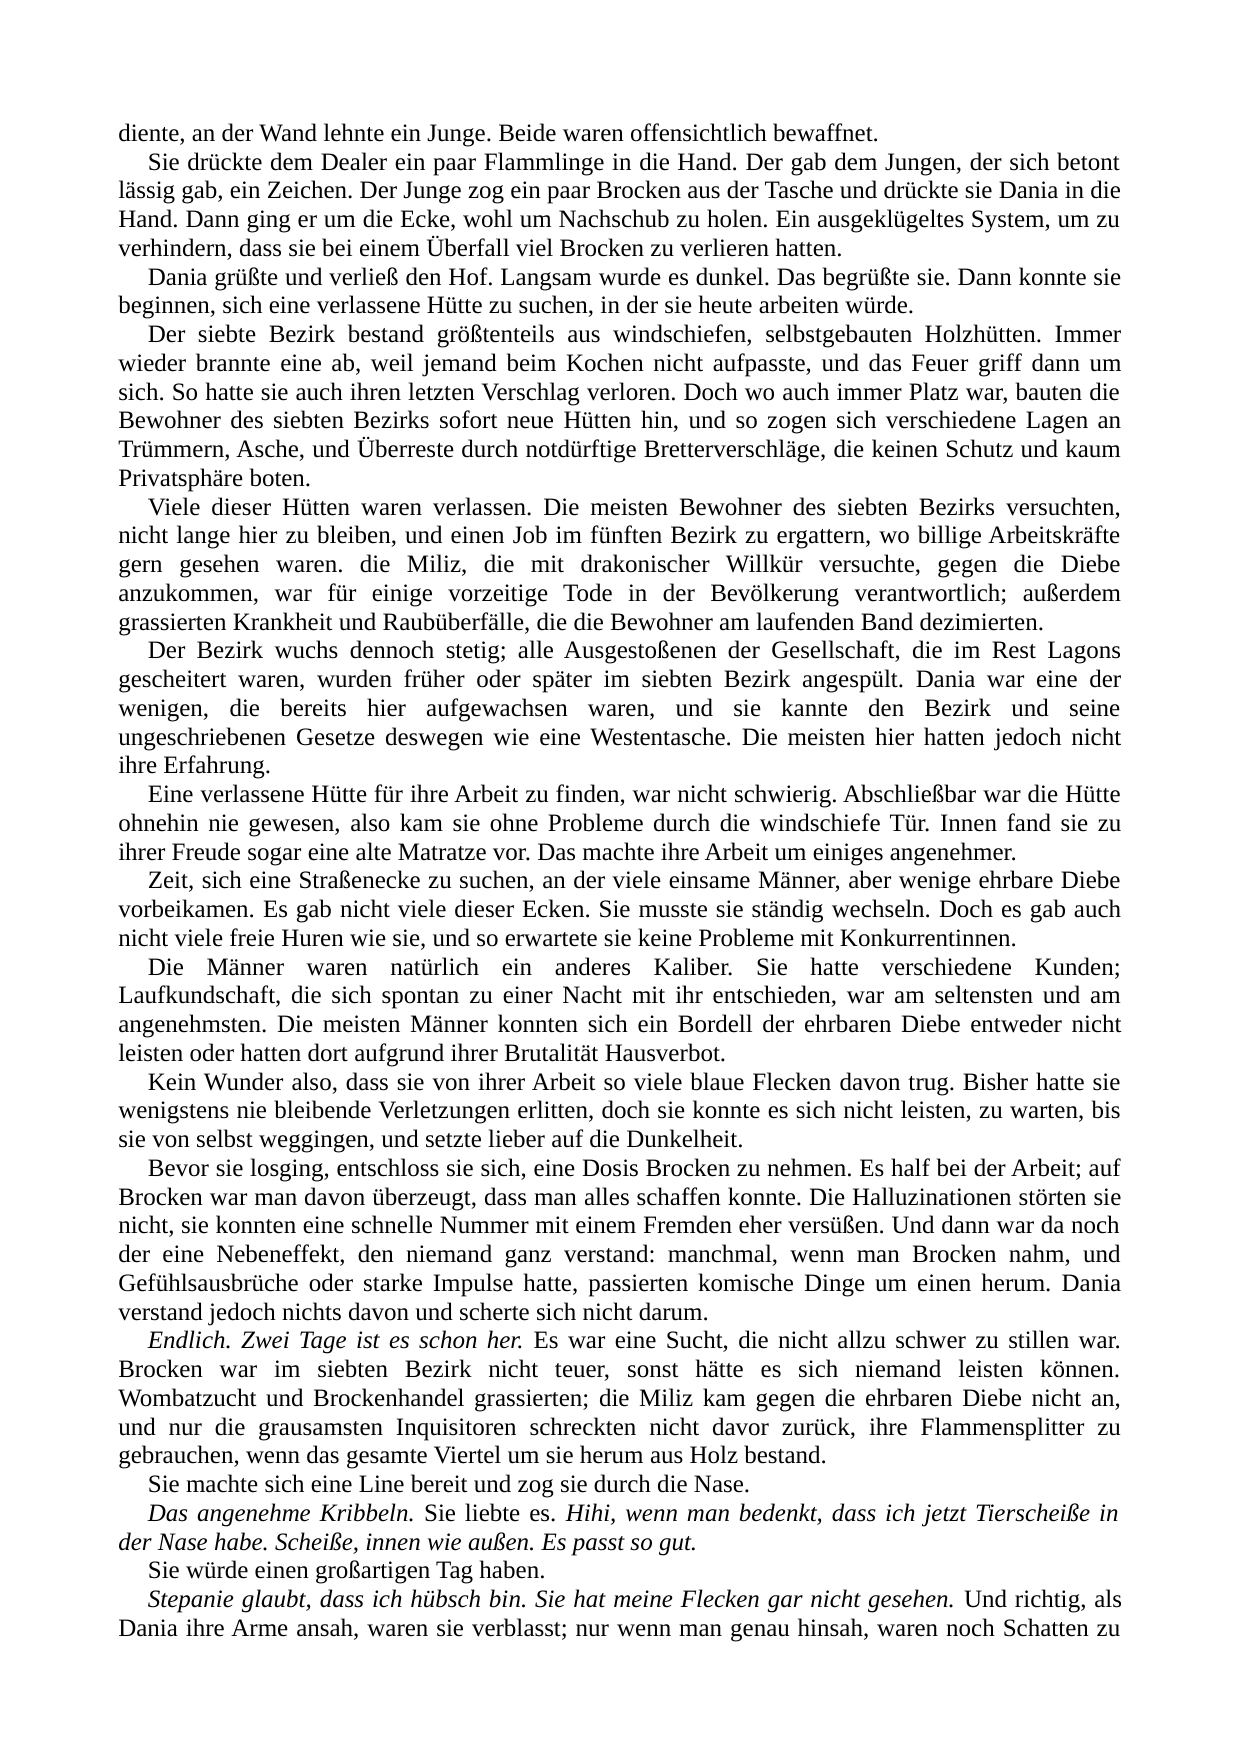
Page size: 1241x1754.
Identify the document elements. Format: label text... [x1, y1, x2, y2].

text Viele dieser Hütten waren verlassen. Die meisten Bewohner des siebten Bezirks versuchten, nicht lange hier zu bleiben, und einen Job im fünften Bezirk zu ergattern, wo billige Arbeitskräfte gern gesehen waren. die Miliz, die mit drakonischer Willkür versuchte, gegen die Diebe anzukommen, war für einige vorzeitige Tode in der Bevölkerung verantwortlich; außerdem grassierten Krankheit und Raubüberfälle, die die Bewohner am laufenden Band dezimierten. [118, 492, 1122, 636]
text Dania grüßte und verließ den Hof. Langsam wurde es dunkel. Das begrüßte sie. Dann konnte sie beginnen, sich eine verlassene Hütte zu suchen, in der sie heute arbeiten würde. [118, 262, 1122, 319]
text Endlich. Zwei Tage ist es schon her. Es war eine Sucht, die nicht allzu schwer zu stillen war. Brocken war im siebten Bezirk nicht teuer, sonst hätte es sich niemand leisten können. Wombatzucht und Brockenhandel grassierten; die Miliz kam gegen die ehrbaren Diebe nicht an, und nur die grausamsten Inquisitoren schreckten nicht davor zurück, ihre Flammensplitter zu gebrauchen, wenn das gesamte Viertel um sie herum aus Holz bestand. [118, 1326, 1122, 1469]
text Sie machte sich eine Line bereit und zog sie durch die Nase. [118, 1469, 1122, 1498]
text diente, an der Wand lehnte ein Junge. Beide waren offensichtlich bewaffnet. [118, 118, 1122, 147]
text Sie drückte dem Dealer ein paar Flammlinge in die Hand. Der gab dem Jungen, der sich betont lässig gab, ein Zeichen. Der Junge zog ein paar Brocken aus der Tasche und drückte sie Dania in die Hand. Dann ging er um die Ecke, wohl um Nachschub zu holen. Ein ausgeklügeltes System, um zu verhindern, dass sie bei einem Überfall viel Brocken zu verlieren hatten. [118, 147, 1122, 262]
text Kein Wunder also, dass sie von ihrer Arbeit so viele blaue Flecken davon trug. Bisher hatte sie wenigstens nie bleibende Verletzungen erlitten, doch sie konnte es sich nicht leisten, zu warten, bis sie von selbst weggingen, und setzte lieber auf die Dunkelheit. [118, 1067, 1122, 1153]
text Der siebte Bezirk bestand größtenteils aus windschiefen, selbstgebauten Holzhütten. Immer wieder brannte eine ab, weil jemand beim Kochen nicht aufpasste, und das Feuer griff dann um sich. So hatte sie auch ihren letzten Verschlag verloren. Doch wo auch immer Platz war, bauten die Bewohner des siebten Bezirks sofort neue Hütten hin, und so zogen sich verschiedene Lagen an Trümmern, Asche, und Überreste durch notdürftige Bretterverschläge, die keinen Schutz und kaum Privatsphäre boten. [118, 319, 1122, 492]
text Eine verlassene Hütte für ihre Arbeit zu finden, war nicht schwierig. Abschließbar war die Hütte ohnehin nie gewesen, also kam sie ohne Probleme durch die windschiefe Tür. Innen fand sie zu ihrer Freude sogar eine alte Matratze vor. Das machte ihre Arbeit um einiges angenehmer. [118, 779, 1122, 866]
text Sie würde einen großartigen Tag haben. [118, 1556, 1122, 1584]
text Zeit, sich eine Straßenecke zu suchen, an der viele einsame Männer, aber wenige ehrbare Diebe vorbeikamen. Es gab nicht viele dieser Ecken. Sie musste sie ständig wechseln. Doch es gab auch nicht viele freie Huren wie sie, und so erwartete sie keine Probleme mit Konkurrentinnen. [118, 866, 1122, 952]
text Der Bezirk wuchs dennoch stetig; alle Ausgestoßenen der Gesellschaft, die im Rest Lagons gescheitert waren, wurden früher oder später im siebten Bezirk angespült. Dania war eine der wenigen, die bereits hier aufgewachsen waren, und sie kannte den Bezirk und seine ungeschriebenen Gesetze deswegen wie eine Westentasche. Die meisten hier hatten jedoch nicht ihre Erfahrung. [118, 636, 1122, 779]
text Das angenehme Kribbeln. Sie liebte es. Hihi, wenn man bedenkt, dass ich jetzt Tierscheiße in der Nase habe. Scheiße, innen wie außen. Es passt so gut. [118, 1498, 1122, 1556]
text Die Männer waren natürlich ein anderes Kaliber. Sie hatte verschiedene Kunden; Laufkundschaft, die sich spontan zu einer Nacht mit ihr entschieden, war am seltensten und am angenehmsten. Die meisten Männer konnten sich ein Bordell der ehrbaren Diebe entweder nicht leisten oder hatten dort aufgrund ihrer Brutalität Hausverbot. [118, 952, 1122, 1067]
text Bevor sie losging, entschloss sie sich, eine Dosis Brocken zu nehmen. Es half bei der Arbeit; auf Brocken war man davon überzeugt, dass man alles schaffen konnte. Die Halluzinationen störten sie nicht, sie konnten eine schnelle Nummer mit einem Fremden eher versüßen. Und dann war da noch der eine Nebeneffekt, den niemand ganz verstand: manchmal, wenn man Brocken nahm, und Gefühlsausbrüche oder starke Impulse hatte, passierten komische Dinge um einen herum. Dania verstand jedoch nichts davon und scherte sich nicht darum. [118, 1153, 1122, 1326]
text Stepanie glaubt, dass ich hübsch bin. Sie hat meine Flecken gar nicht gesehen. Und richtig, als Dania ihre Arme ansah, waren sie verblasst; nur wenn man genau hinsah, waren noch Schatten zu [118, 1584, 1122, 1642]
